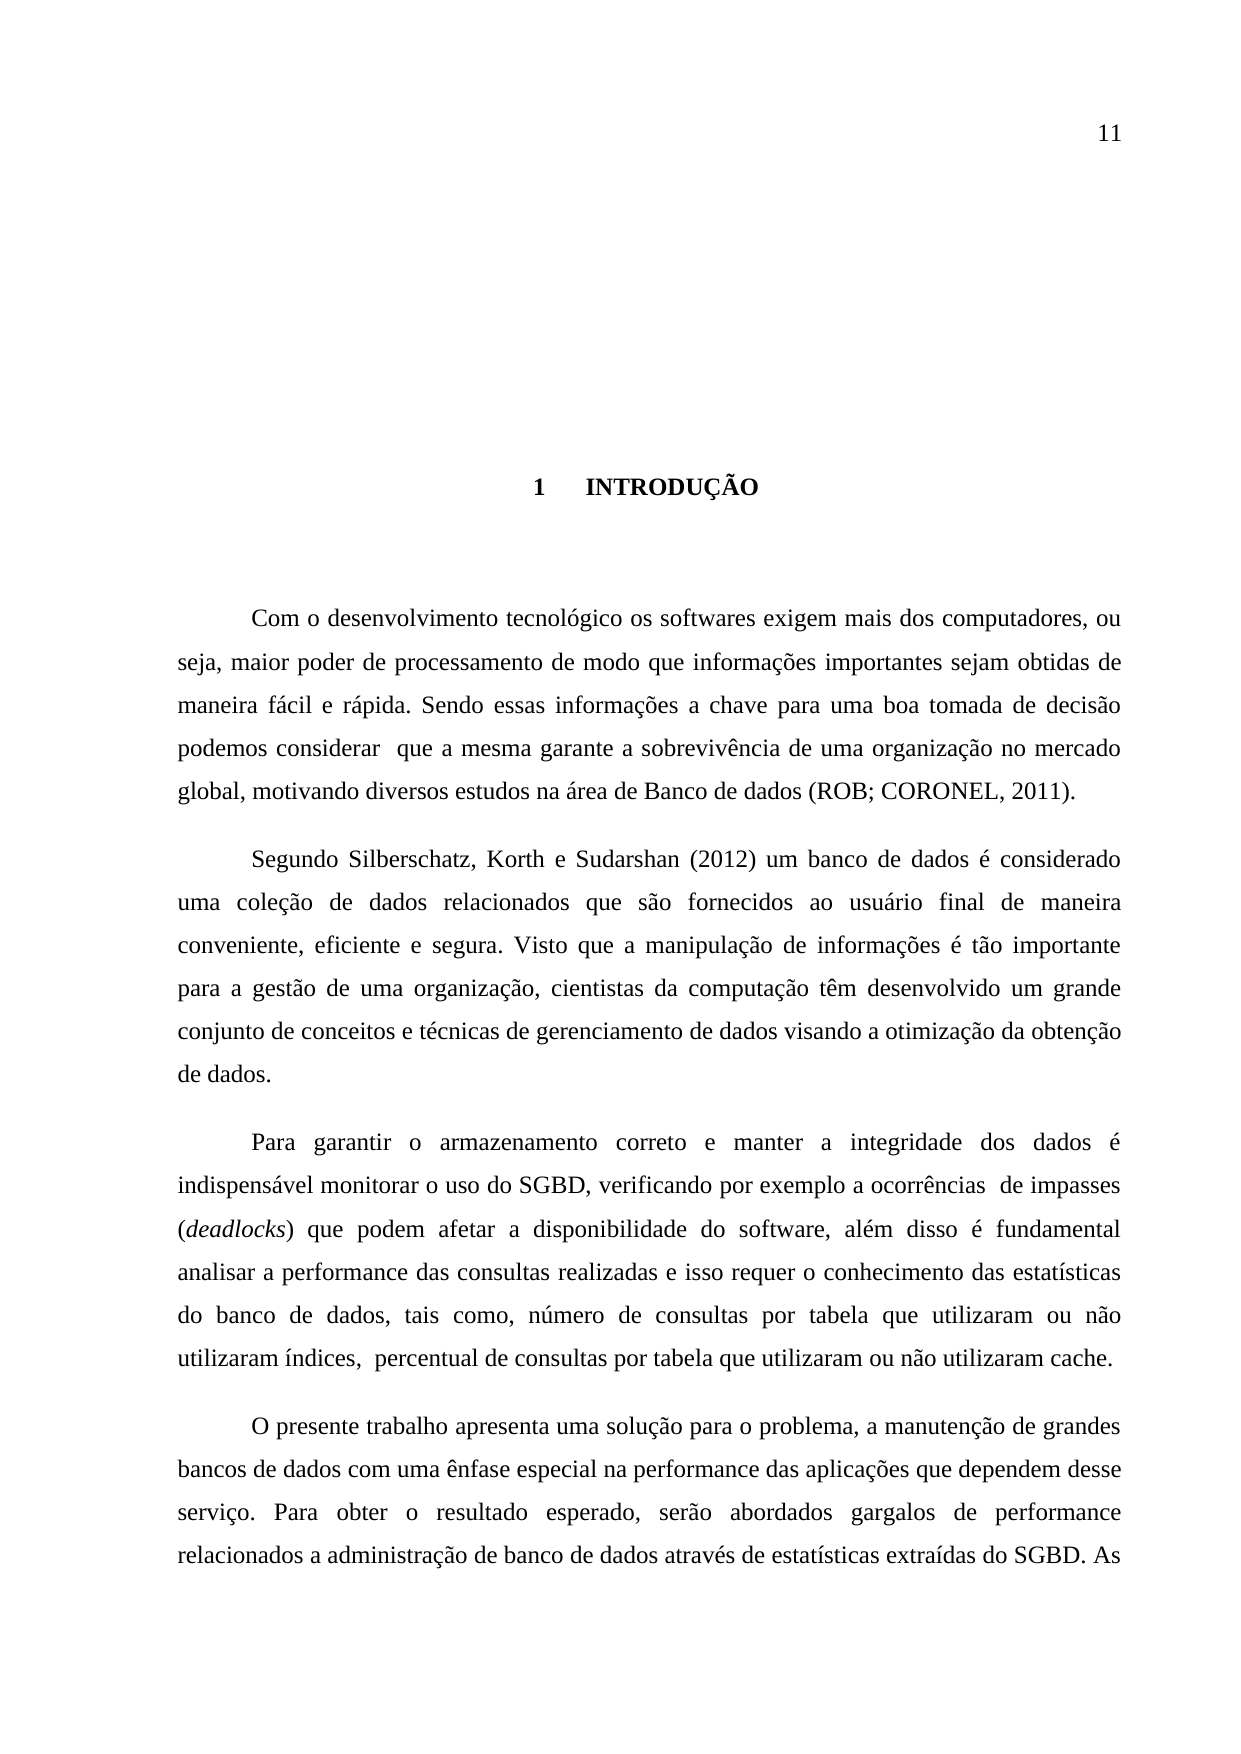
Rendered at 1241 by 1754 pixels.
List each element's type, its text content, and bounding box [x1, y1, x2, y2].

text Para garantir o armazenamento correto e manter a integridade dos dados é indispensável monitorar o uso do SGBD, verificando por exemplo a ocorrências de impasses (deadlocks) que podem afetar a disponibilidade do software, além disso é fundamental analisar a performance das consultas realizadas e isso requer o conhecimento das estatísticas do banco de dados, tais como, número de consultas por tabela que utilizaram ou não utilizaram índices, percentual de consultas por tabela que utilizaram ou não utilizaram cache. [177, 1127, 1122, 1372]
text O presente trabalho apresenta uma solução para o problema, a manutenção de grandes bancos de dados com uma ênfase especial na performance das aplicações que dependem desse serviço. Para obter o resultado esperado, serão abordados gargalos de performance relacionados a administração de banco de dados através de estatísticas extraídas do SGBD. As [177, 1411, 1122, 1569]
text Segundo Silberschatz, Korth e Sudarshan (2012) um banco de dados é considerado uma coleção de dados relacionados que são fornecidos ao usuário final de maneira conveniente, eficiente e segura. Visto que a manipulação de informações é tão importante para a gestão de uma organização, cientistas da computação têm desenvolvido um grande conjunto de conceitos e técnicas de gerenciamento de dados visando a otimização da obtenção de dados. [177, 844, 1122, 1088]
text Com o desenvolvimento tecnológico os softwares exigem mais dos computadores, ou seja, maior poder de processamento de modo que informações importantes sejam obtidas de maneira fácil e rápida. Sendo essas informações a chave para uma boa tomada de decisão podemos considerar que a mesma garante a sobrevivência de uma organização no mercado global, motivando diversos estudos na área de Banco de dados (ROB; CORONEL, 2011). [177, 603, 1122, 805]
list Introdução [170, 472, 1122, 501]
